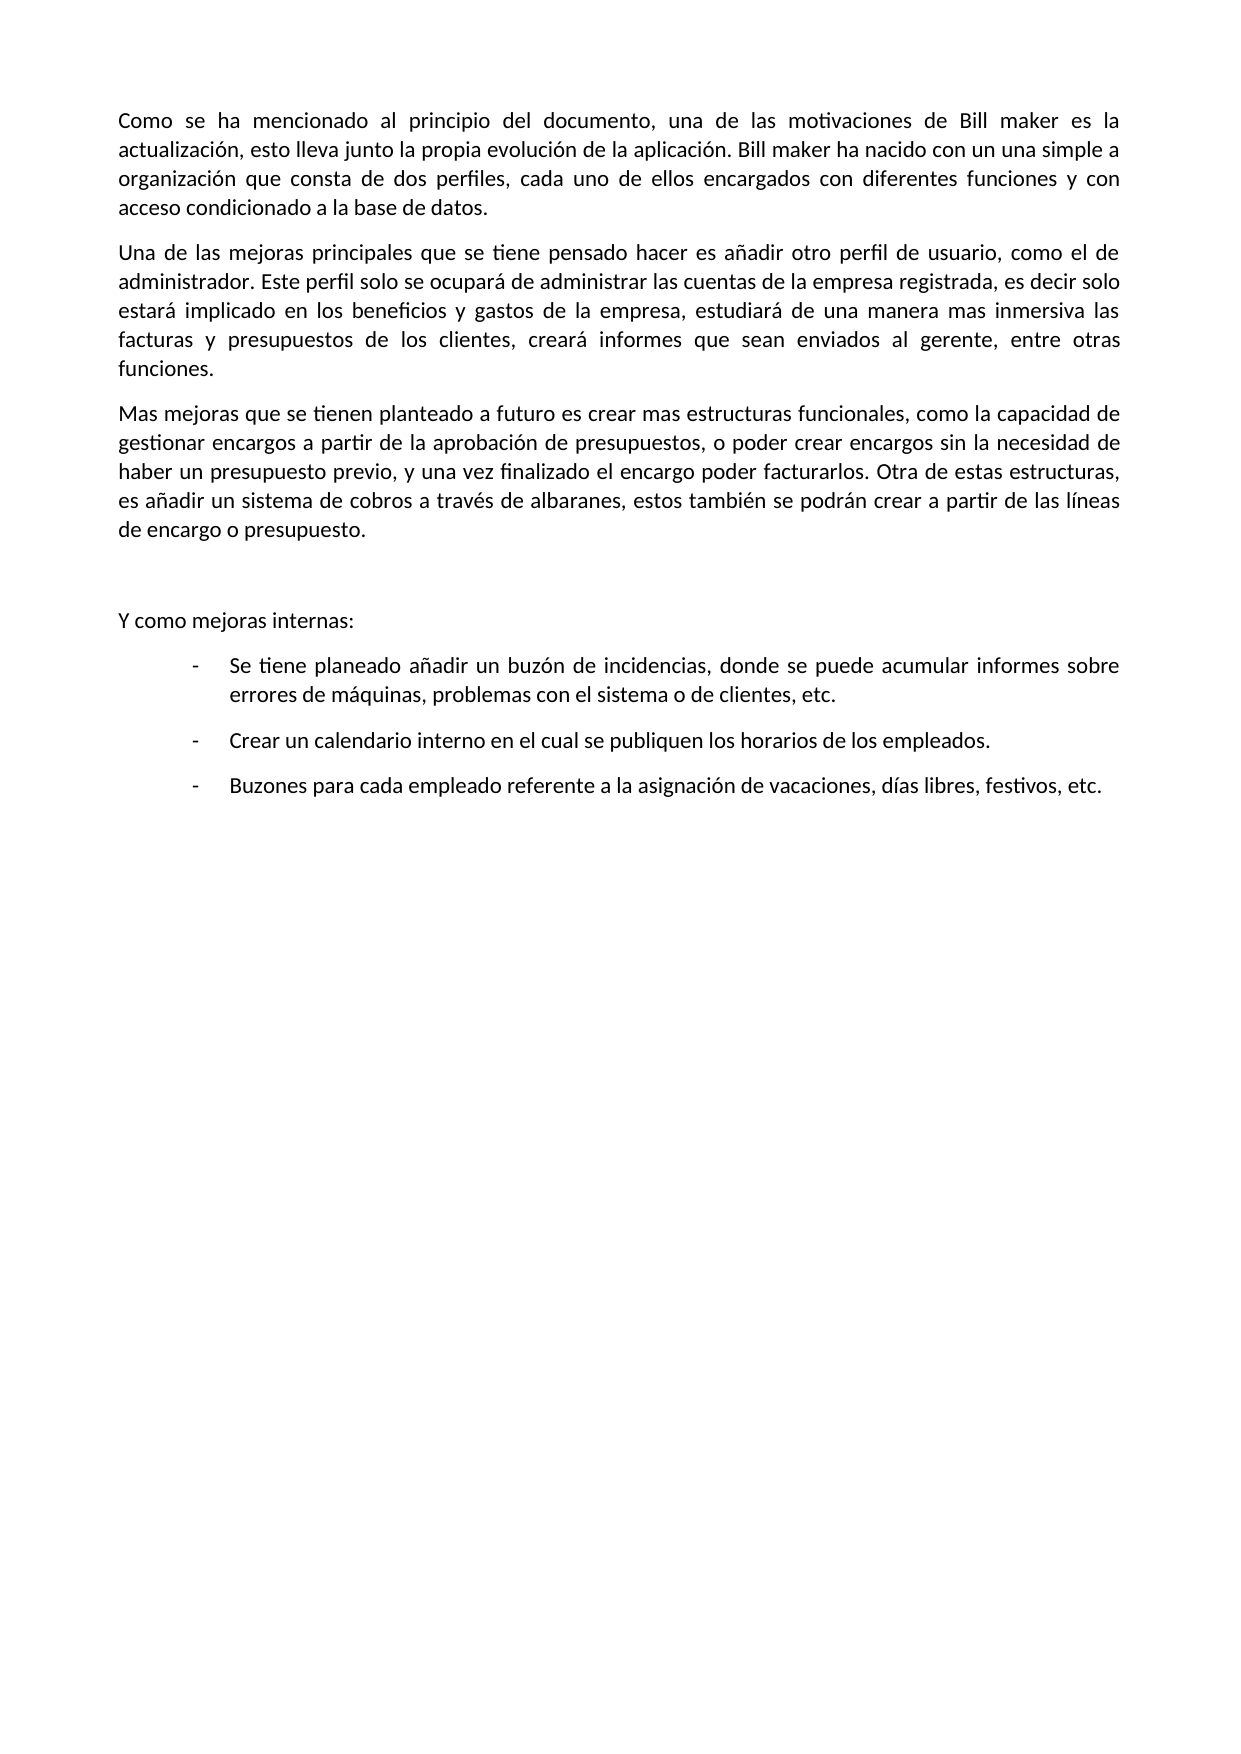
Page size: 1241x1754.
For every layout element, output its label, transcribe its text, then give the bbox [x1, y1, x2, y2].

text Y como mejoras internas: [118, 606, 1122, 634]
text Una de las mejoras principales que se tiene pensado hacer es añadir otro perfil de usuario, como el de administrador. Este perfil solo se ocupará de administrar las cuentas de la empresa registrada, es decir solo estará implicado en los beneficios y gastos de la empresa, estudiará de una manera mas inmersiva las facturas y presupuestos de los clientes, creará informes que sean enviados al gerente, entre otras funciones. [118, 238, 1122, 382]
text Mas mejoras que se tienen planteado a futuro es crear mas estructuras funcionales, como la capacidad de gestionar encargos a partir de la aprobación de presupuestos, o poder crear encargos sin la necesidad de haber un presupuesto previo, y una vez finalizado el encargo poder facturarlos. Otra de estas estructuras, es añadir un sistema de cobros a través de albaranes, estos también se podrán crear a partir de las líneas de encargo o presupuesto. [118, 399, 1122, 543]
list Buzones para cada empleado referente a la asignación de vacaciones, días libres, festivos, etc. [192, 771, 1122, 799]
list Crear un calendario interno en el cual se publiquen los horarios de los empleados. [192, 726, 1122, 754]
list Se tiene planeado añadir un buzón de incidencias, donde se puede acumular informes sobre errores de máquinas, problemas con el sistema o de clientes, etc. [192, 651, 1122, 708]
text Como se ha mencionado al principio del documento, una de las motivaciones de Bill maker es la actualización, esto lleva junto la propia evolución de la aplicación. Bill maker ha nacido con un una simple a organización que consta de dos perfiles, cada uno de ellos encargados con diferentes funciones y con acceso condicionado a la base de datos. [118, 106, 1122, 221]
